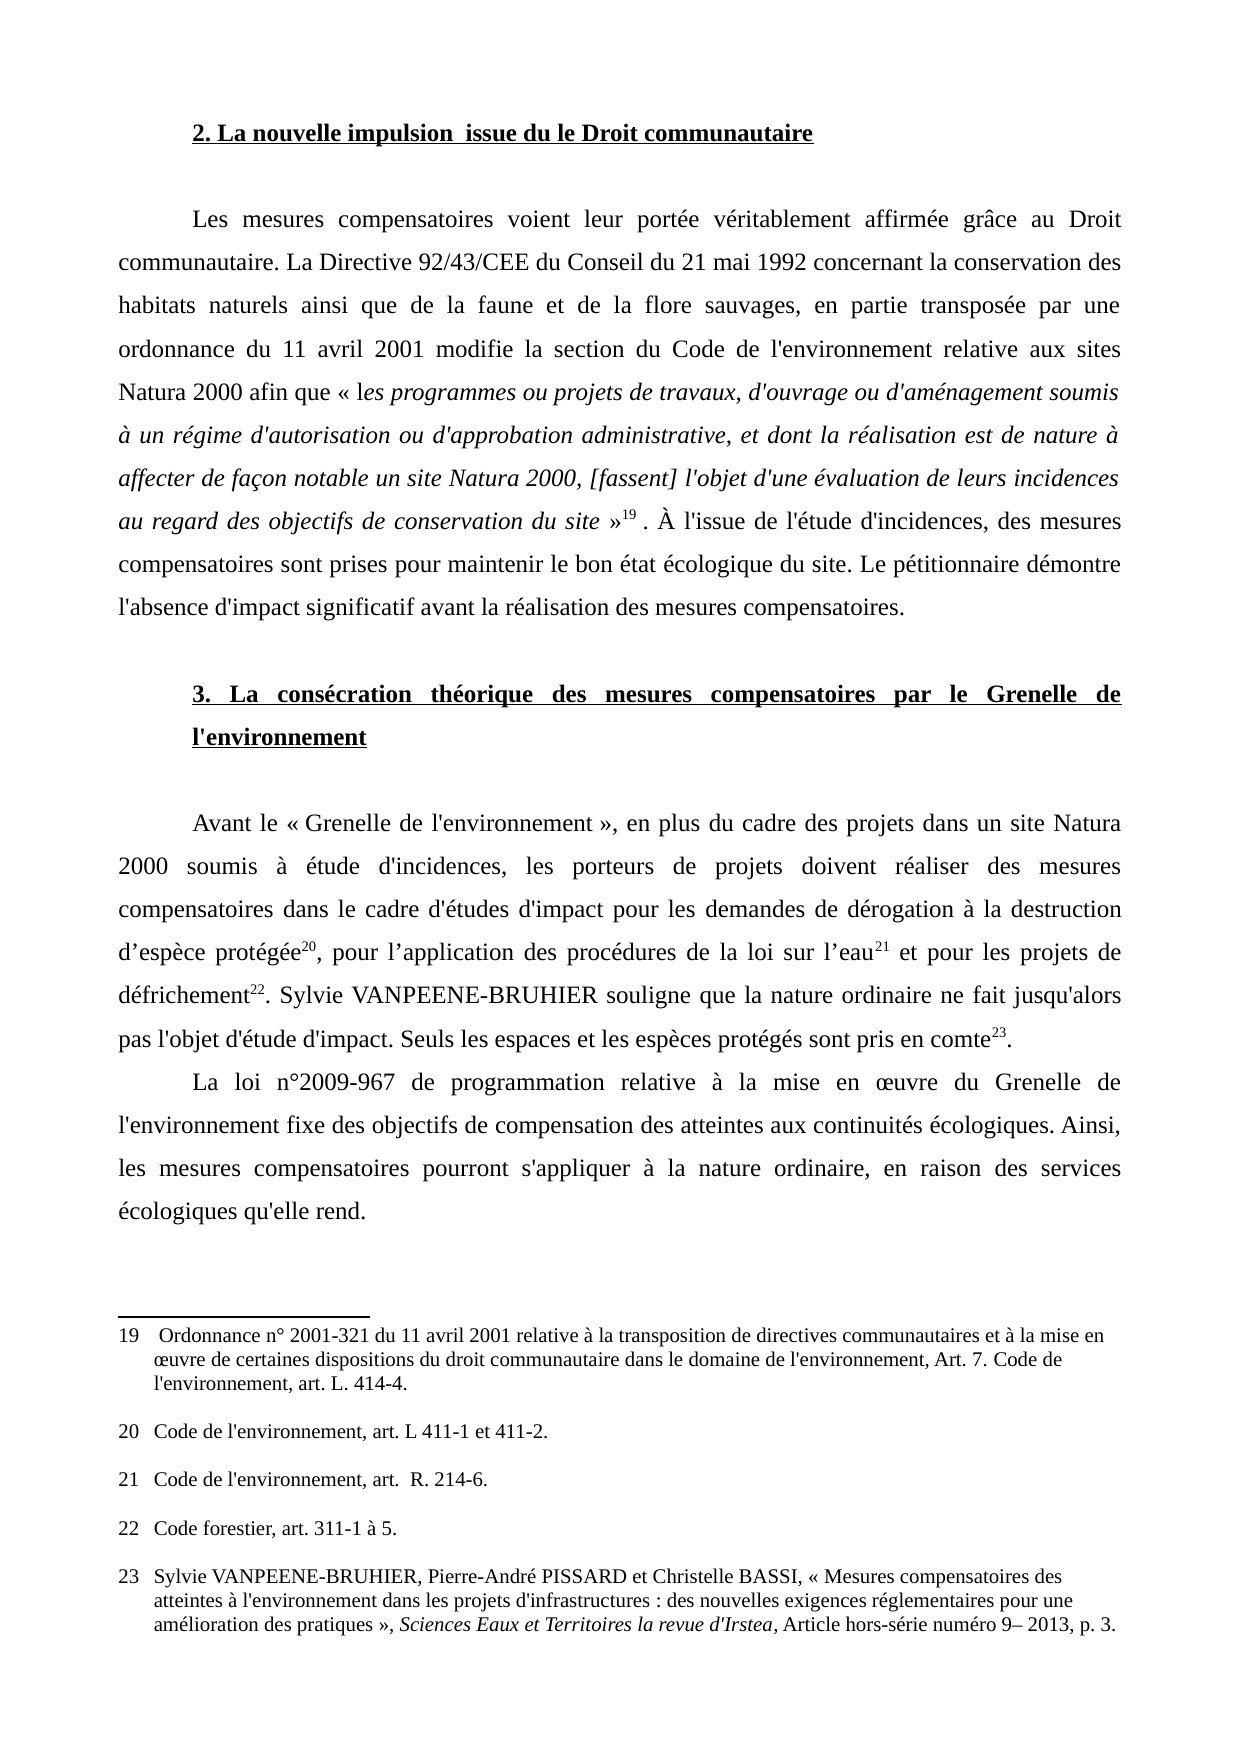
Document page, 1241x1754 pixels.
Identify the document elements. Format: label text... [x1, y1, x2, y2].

text Code de l'environnement, art. R. 214-6. [118, 1467, 1122, 1491]
text 3. La consécration théorique des mesures compensatoires par le Grenelle de [192, 679, 1122, 704]
text Ordonnance n° 2001-321 du 11 avril 2001 relative à la transposition de directives communautaires et à la mise en œuvre de certaines dispositions du droit communautaire dans le domaine de l'environnement, Art. 7. Code de l'environnement, art. L. 414-4. [118, 1323, 1122, 1395]
text La loi n°2009-967 de programmation relative à la mise en œuvre du Grenelle de l'environnement fixe des objectifs de compensation des atteintes aux continuités écologiques. Ainsi, les mesures compensatoires pourront s'appliquer à la nature ordinaire, en raison des services écologiques qu'elle rend. [118, 1067, 1122, 1225]
text Sylvie VANPEENE-BRUHIER, Pierre-André PISSARD et Christelle BASSI, « Mesures compensatoires des atteintes à l'environnement dans les projets d'infrastructures : des nouvelles exigences réglementaires pour une amélioration des pratiques », Sciences Eaux et Territoires la revue d'Irstea, Article hors-série numéro 9– 2013, p. 3. [118, 1564, 1122, 1636]
text l'environnement [192, 705, 1122, 751]
text 2. La nouvelle impulsion issue du le Droit communautaire [192, 118, 1122, 147]
text Code forestier, art. 311-1 à 5. [118, 1516, 1122, 1539]
text Code de l'environnement, art. L 411-1 et 411-2. [118, 1419, 1122, 1443]
text Les mesures compensatoires voient leur portée véritablement affirmée grâce au Droit communautaire. La Directive 92/43/CEE du Conseil du 21 mai 1992 concernant la conservation des habitats naturels ainsi que de la faune et de la flore sauvages, en partie transposée par une ordonnance du 11 avril 2001 modifie la section du Code de l'environnement relative aux sites Natura 2000 afin que « les programmes ou projets de travaux, d'ouvrage ou d'aménagement soumis à un régime d'autorisation ou d'approbation administrative, et dont la réalisation est de nature à affecter de façon notable un site Natura 2000, [fassent] l'objet d'une évaluation de leurs incidences au regard des objectifs de conservation du site » . À l'issue de l'étude d'incidences, des mesures compensatoires sont prises pour maintenir le bon état écologique du site. Le pétitionnaire démontre l'absence d'impact significatif avant la réalisation des mesures compensatoires. [118, 204, 1122, 621]
text Avant le « Grenelle de l'environnement », en plus du cadre des projets dans un site Natura 2000 soumis à étude d'incidences, les porteurs de projets doivent réaliser des mesures compensatoires dans le cadre d'études d'impact pour les demandes de dérogation à la destruction d’espèce protégée, pour l’application des procédures de la loi sur l’eau et pour les projets de défrichement. Sylvie VANPEENE-BRUHIER souligne que la nature ordinaire ne fait jusqu'alors pas l'objet d'étude d'impact. Seuls les espaces et les espèces protégés sont pris en comte. [118, 808, 1122, 1052]
